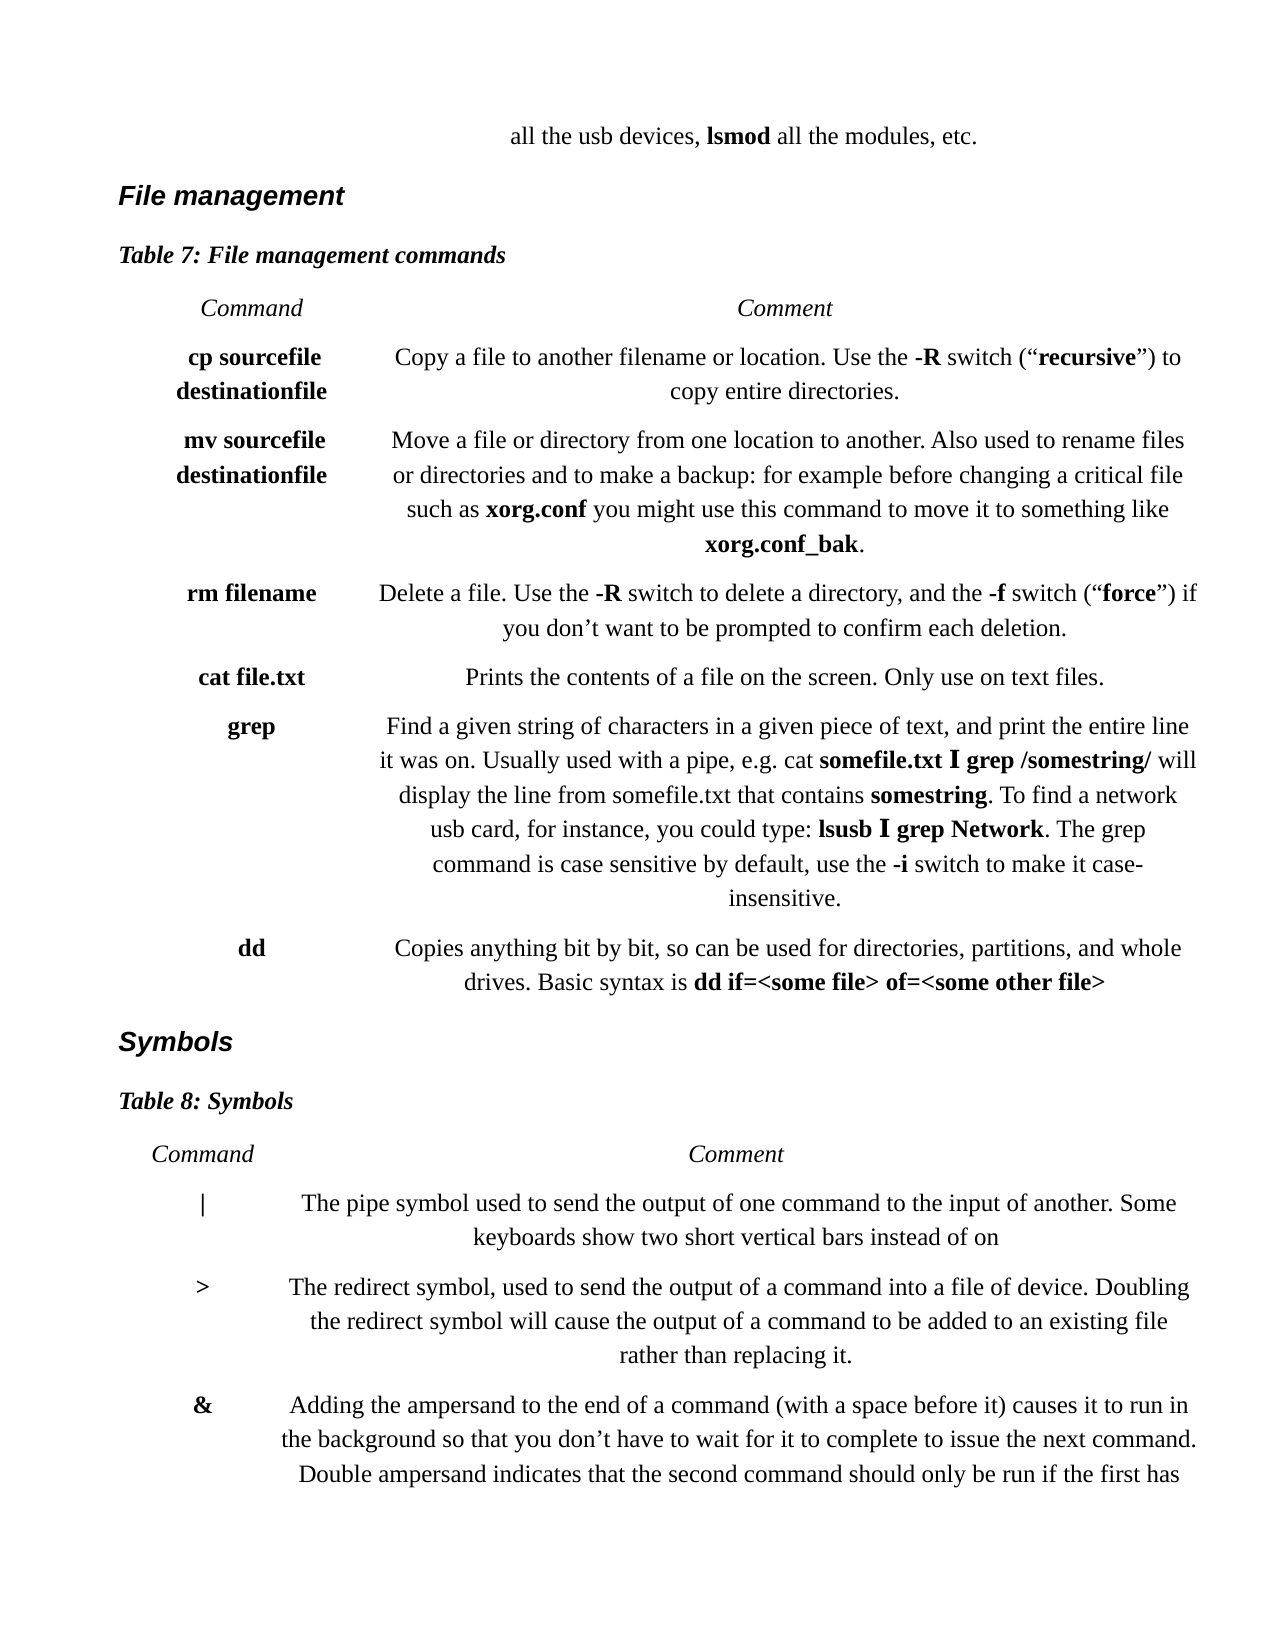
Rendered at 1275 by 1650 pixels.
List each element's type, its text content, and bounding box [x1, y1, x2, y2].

table_cell Find a given string of characters in a given piece of text, and print the entire line it was on. Usually used with a pipe, e.g. cat somefile.txt Ⅰ grep /somestring/ will display the line from somefile.txt that contains somestring. To find a network usb card, for instance, you could type: lsusb Ⅰ grep Network. The grep command is case sensitive by default, use the -i switch to make it case-insensitive. [375, 708, 1200, 930]
table_cell cp sourcefile destinationfile [134, 339, 375, 423]
table_header Command [134, 1136, 278, 1185]
table_cell Adding the ampersand to the end of a command (with a space before it) causes it to run in the background so that you don’t have to wait for it to complete to issue the next command. Double ampersand indicates that the second command should only be run if the first has [278, 1387, 1200, 1490]
table_cell Prints the contents of a file on the screen. Only use on text files. [375, 659, 1200, 708]
table_header Comment [278, 1136, 1200, 1185]
table_cell Delete a file. Use the -R switch to delete a directory, and the -f switch (“force”) if you don’t want to be prompted to confirm each deletion. [375, 575, 1200, 659]
table_cell The pipe symbol used to send the output of one command to the input of another. Some keyboards show two short vertical bars instead of on [278, 1185, 1200, 1269]
table_header Comment [375, 290, 1200, 339]
table_cell Move a file or directory from one location to another. Also used to rename files or directories and to make a backup: for example before changing a critical file such as xorg.conf you might use this command to move it to something like xorg.conf_bak. [375, 423, 1200, 575]
text Table 8: Symbols [118, 1086, 1157, 1114]
table_cell & [134, 1387, 278, 1490]
table_cell > [134, 1269, 278, 1387]
table_cell Copy a file to another filename or location. Use the -R switch (“recursive”) to copy entire directories. [375, 339, 1200, 423]
table_cell cat file.txt [134, 659, 375, 708]
table_header Command [134, 290, 375, 339]
subtitle File management [118, 180, 1157, 212]
table_cell rm filename [134, 575, 375, 659]
table_cell | [134, 1185, 278, 1269]
subtitle Symbols [118, 1026, 1157, 1058]
table_cell dd [134, 930, 375, 1013]
table_cell grep [134, 708, 375, 930]
table_cell Copies anything bit by bit, so can be used for directories, partitions, and whole drives. Basic syntax is dd if=<some file> of=<some other file> [375, 930, 1200, 1013]
table_cell mv sourcefile destinationfile [134, 423, 375, 575]
text Table 7: File management commands [118, 240, 1157, 268]
table_cell The redirect symbol, used to send the output of a command into a file of device. Doubling the redirect symbol will cause the output of a command to be added to an existing file rather than replacing it. [278, 1269, 1200, 1387]
table_cell all the usb devices, lsmod all the modules, etc. [294, 118, 1200, 167]
table_cell [134, 118, 294, 167]
